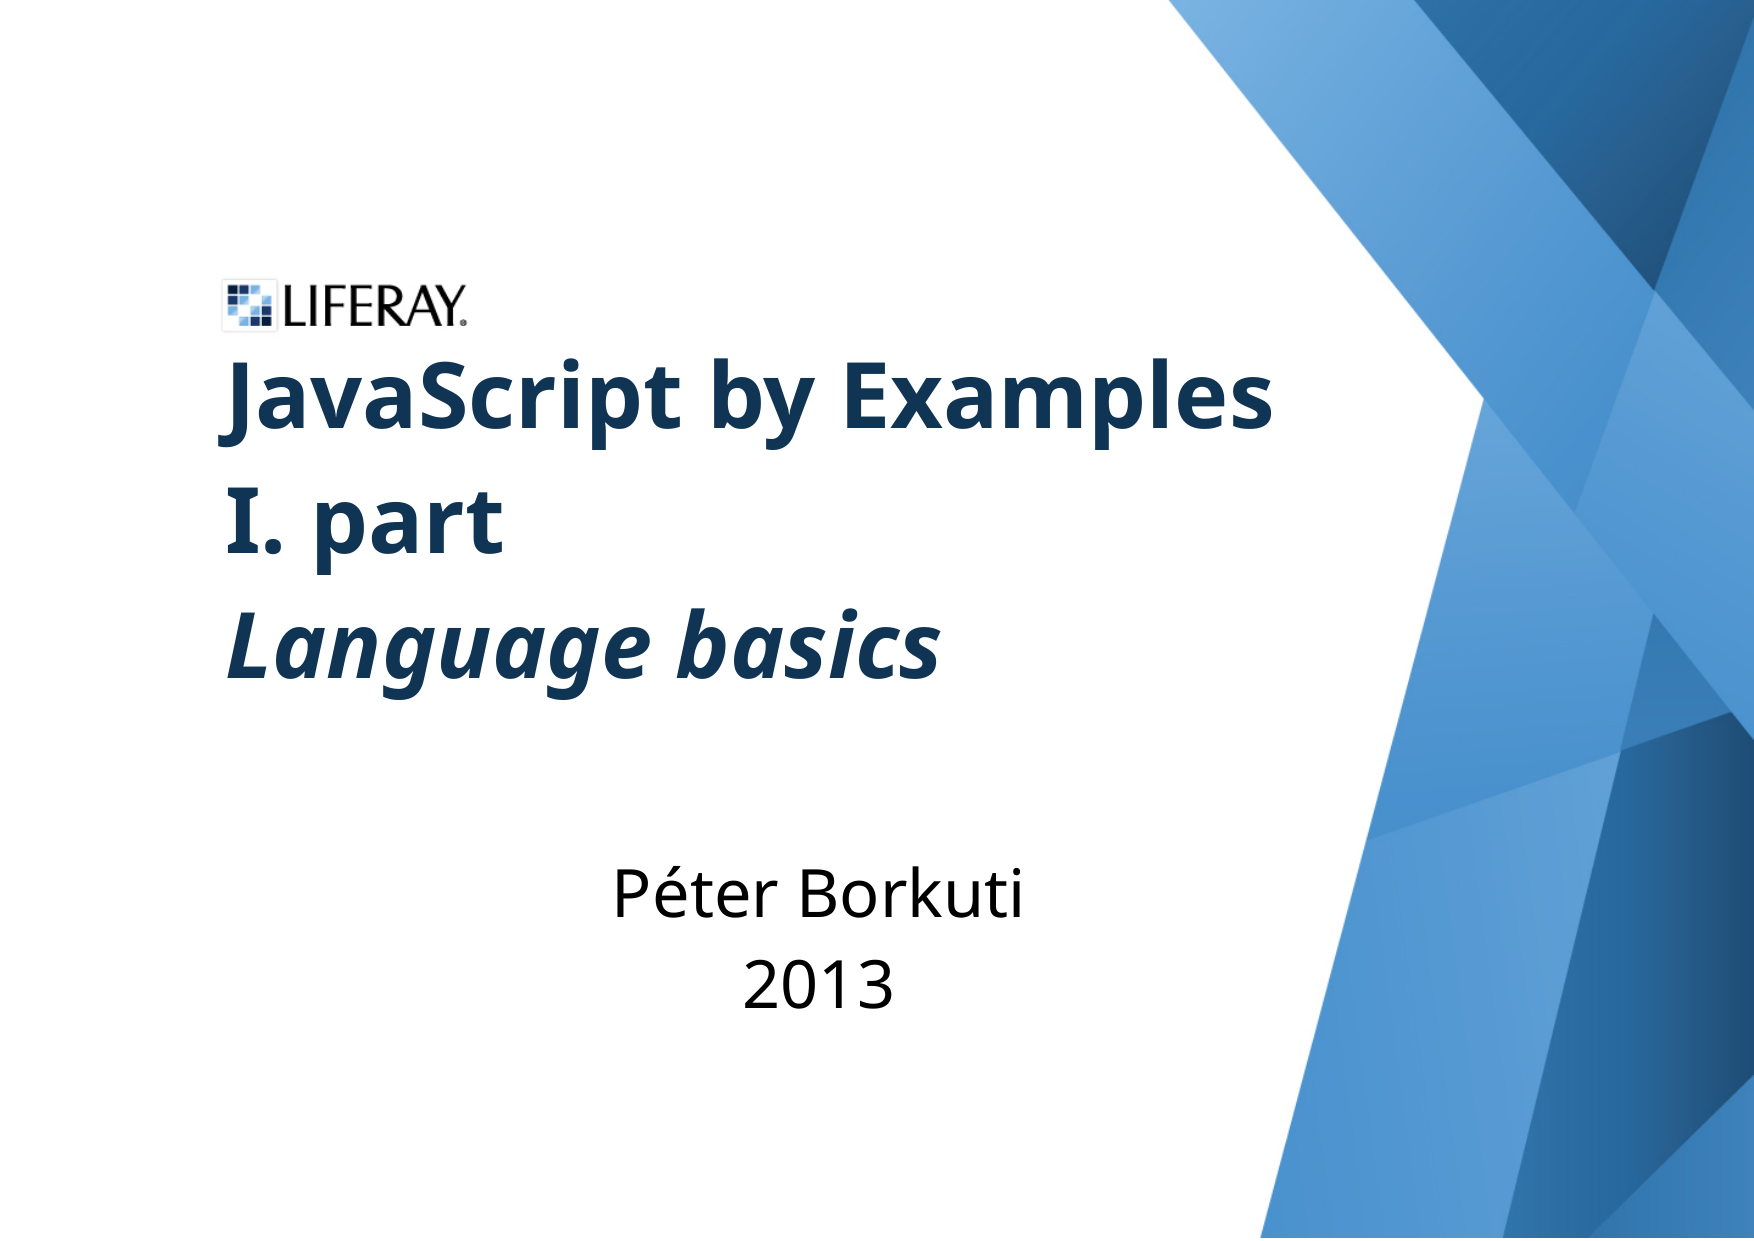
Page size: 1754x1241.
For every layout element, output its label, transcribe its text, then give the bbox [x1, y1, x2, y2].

subtitle Péter Borkuti 2013 [75, 637, 1564, 1238]
picture [0, 0, 1754, 1238]
title JavaScript by Examples I. part Language basics [225, 336, 1714, 699]
